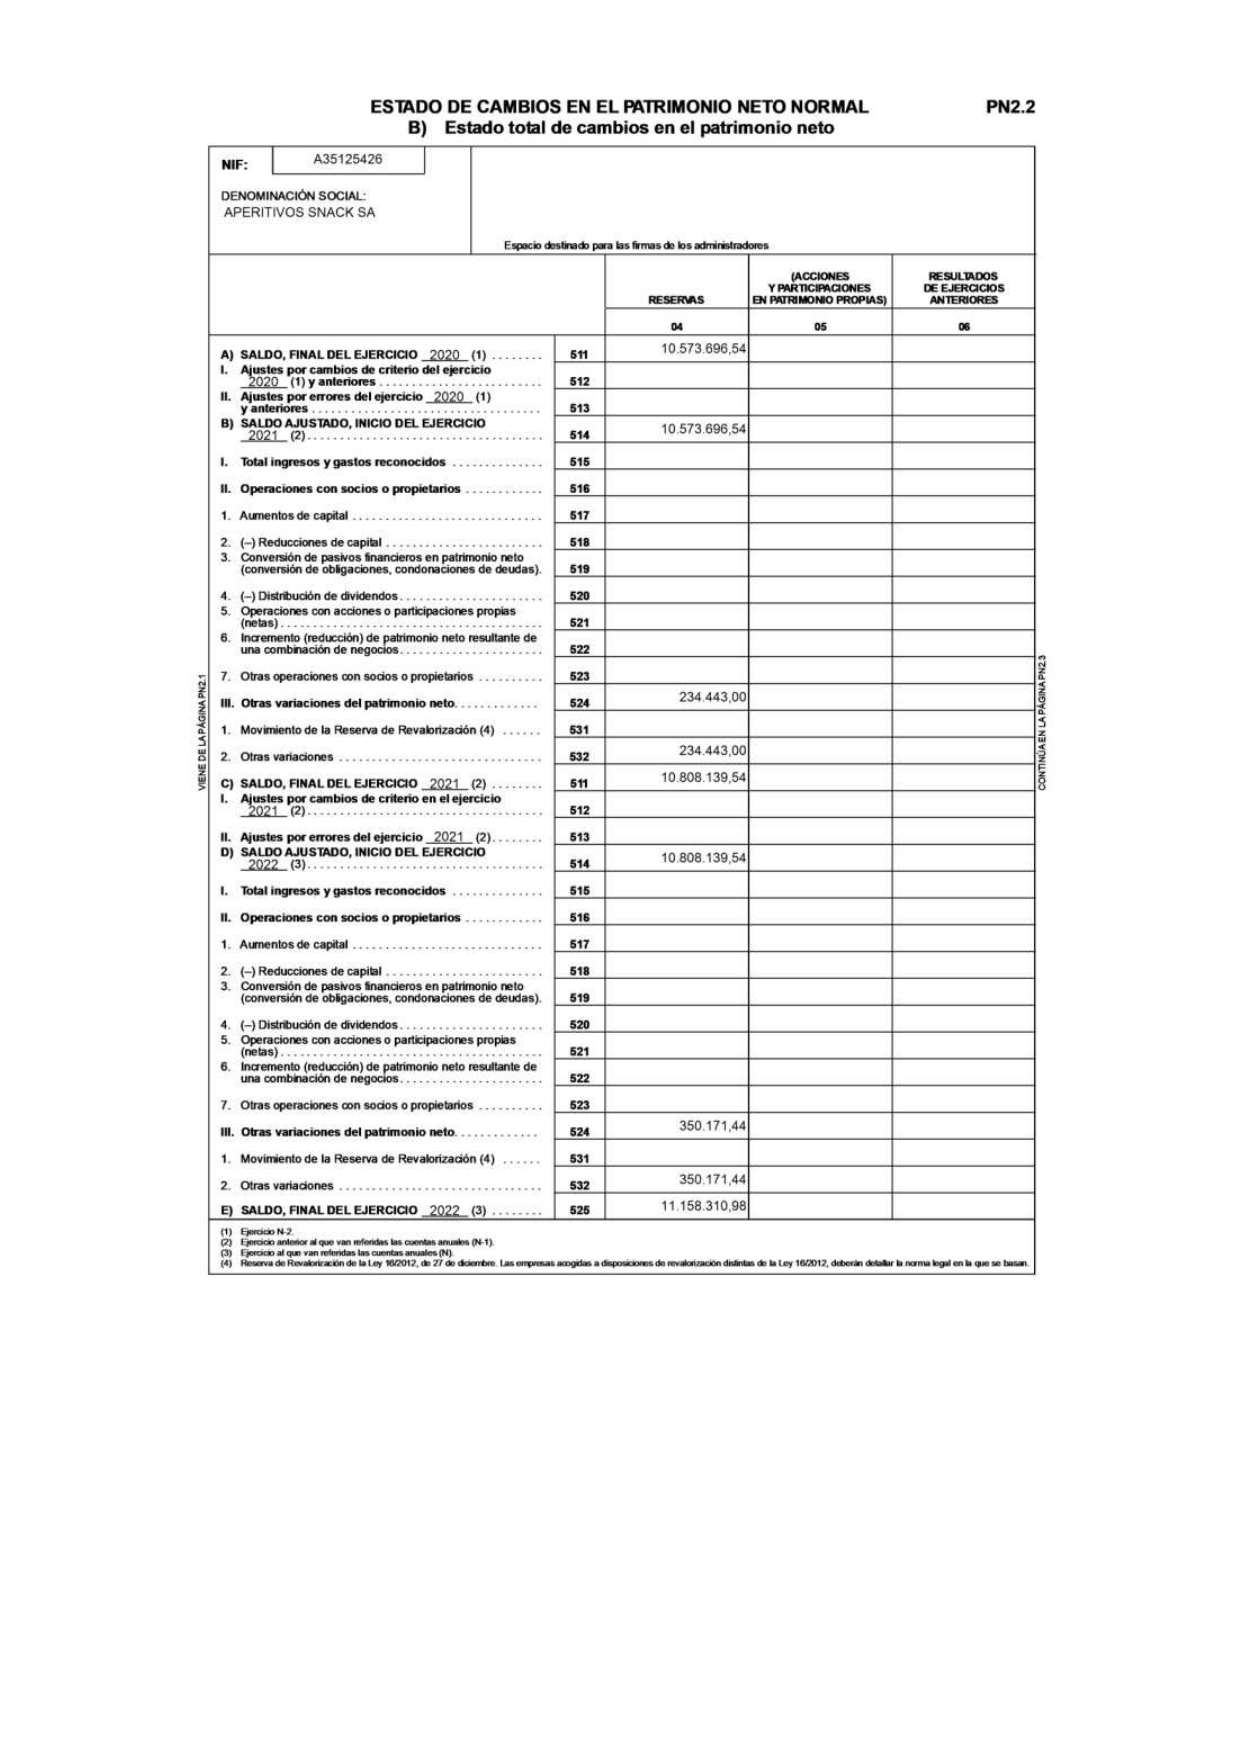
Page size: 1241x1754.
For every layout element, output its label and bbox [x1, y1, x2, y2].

picture [118, 0, 1123, 1420]
